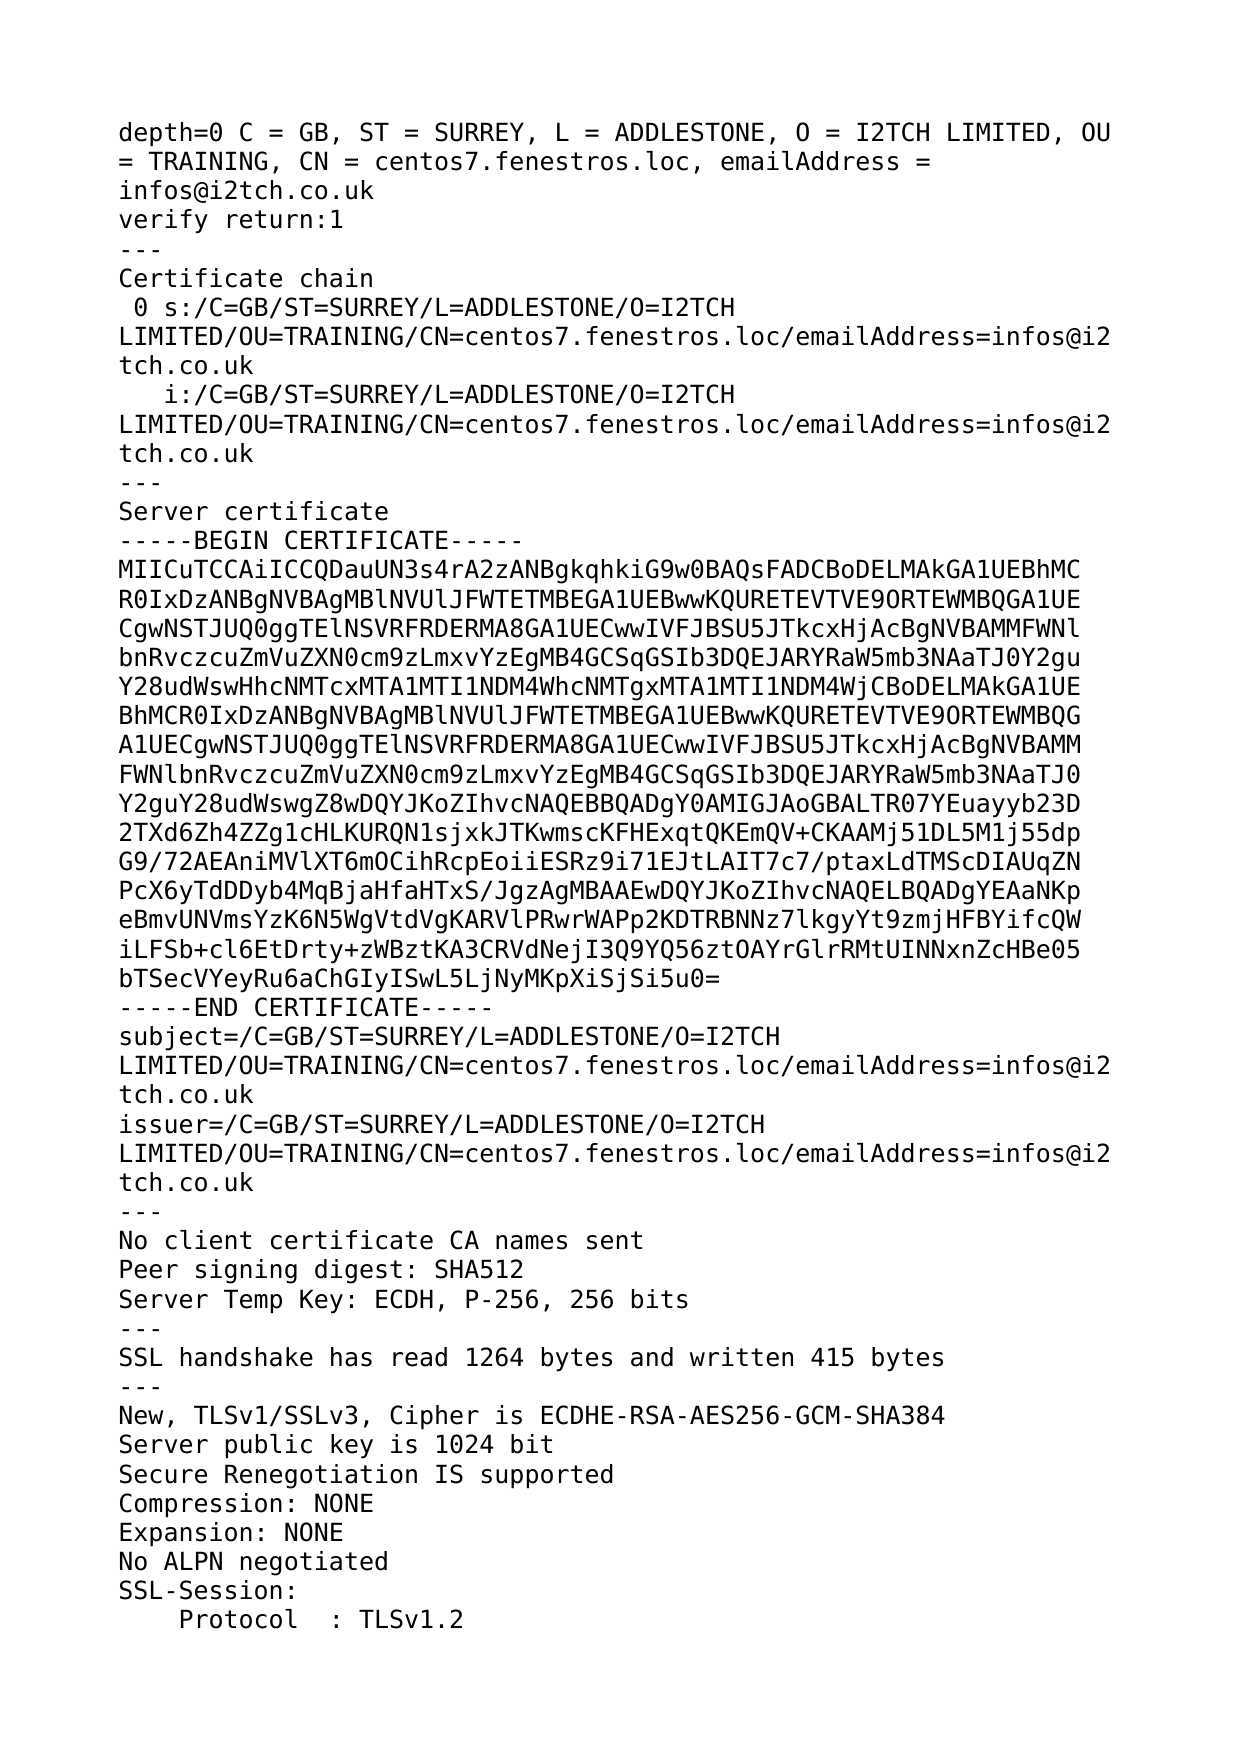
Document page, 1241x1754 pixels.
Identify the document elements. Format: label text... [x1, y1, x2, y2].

text depth=0 C = GB, ST = SURREY, L = ADDLESTONE, O = I2TCH LIMITED, OU = TRAINING, CN = centos7.fenestros.loc, emailAddress = infos@i2tch.co.uk verify return:1 --- Certificate chain 0 s:/C=GB/ST=SURREY/L=ADDLESTONE/O=I2TCH LIMITED/OU=TRAINING/CN=centos7.fenestros.loc/emailAddress=infos@i2tch.co.uk i:/C=GB/ST=SURREY/L=ADDLESTONE/O=I2TCH LIMITED/OU=TRAINING/CN=centos7.fenestros.loc/emailAddress=infos@i2tch.co.uk --- Server certificate -----BEGIN CERTIFICATE----- MIICuTCCAiICCQDauUN3s4rA2zANBgkqhkiG9w0BAQsFADCBoDELMAkGA1UEBhMC R0IxDzANBgNVBAgMBlNVUlJFWTETMBEGA1UEBwwKQURETEVTVE9ORTEWMBQGA1UE CgwNSTJUQ0ggTElNSVRFRDERMA8GA1UECwwIVFJBSU5JTkcxHjAcBgNVBAMMFWNl bnRvczcuZmVuZXN0cm9zLmxvYzEgMB4GCSqGSIb3DQEJARYRaW5mb3NAaTJ0Y2gu Y28udWswHhcNMTcxMTA1MTI1NDM4WhcNMTgxMTA1MTI1NDM4WjCBoDELMAkGA1UE BhMCR0IxDzANBgNVBAgMBlNVUlJFWTETMBEGA1UEBwwKQURETEVTVE9ORTEWMBQG A1UECgwNSTJUQ0ggTElNSVRFRDERMA8GA1UECwwIVFJBSU5JTkcxHjAcBgNVBAMM FWNlbnRvczcuZmVuZXN0cm9zLmxvYzEgMB4GCSqGSIb3DQEJARYRaW5mb3NAaTJ0 Y2guY28udWswgZ8wDQYJKoZIhvcNAQEBBQADgY0AMIGJAoGBALTR07YEuayyb23D 2TXd6Zh4ZZg1cHLKURQN1sjxkJTKwmscKFHExqtQKEmQV+CKAAMj51DL5M1j55dp G9/72AEAniMVlXT6mOCihRcpEoiiESRz9i71EJtLAIT7c7/ptaxLdTMScDIAUqZN PcX6yTdDDyb4MqBjaHfaHTxS/JgzAgMBAAEwDQYJKoZIhvcNAQELBQADgYEAaNKp eBmvUNVmsYzK6N5WgVtdVgKARVlPRwrWAPp2KDTRBNNz7lkgyYt9zmjHFBYifcQW iLFSb+cl6EtDrty+zWBztKA3CRVdNejI3Q9YQ56ztOAYrGlrRMtUINNxnZcHBe05 bTSecVYeyRu6aChGIyISwL5LjNyMKpXiSjSi5u0= -----END CERTIFICATE----- subject=/C=GB/ST=SURREY/L=ADDLESTONE/O=I2TCH LIMITED/OU=TRAINING/CN=centos7.fenestros.loc/emailAddress=infos@i2tch.co.uk issuer=/C=GB/ST=SURREY/L=ADDLESTONE/O=I2TCH LIMITED/OU=TRAINING/CN=centos7.fenestros.loc/emailAddress=infos@i2tch.co.uk --- No client certificate CA names sent Peer signing digest: SHA512 Server Temp Key: ECDH, P-256, 256 bits --- SSL handshake has read 1264 bytes and written 415 bytes --- New, TLSv1/SSLv3, Cipher is ECDHE-RSA-AES256-GCM-SHA384 Server public key is 1024 bit Secure Renegotiation IS supported Compression: NONE Expansion: NONE No ALPN negotiated SSL-Session: Protocol : TLSv1.2 [118, 118, 1122, 1635]
